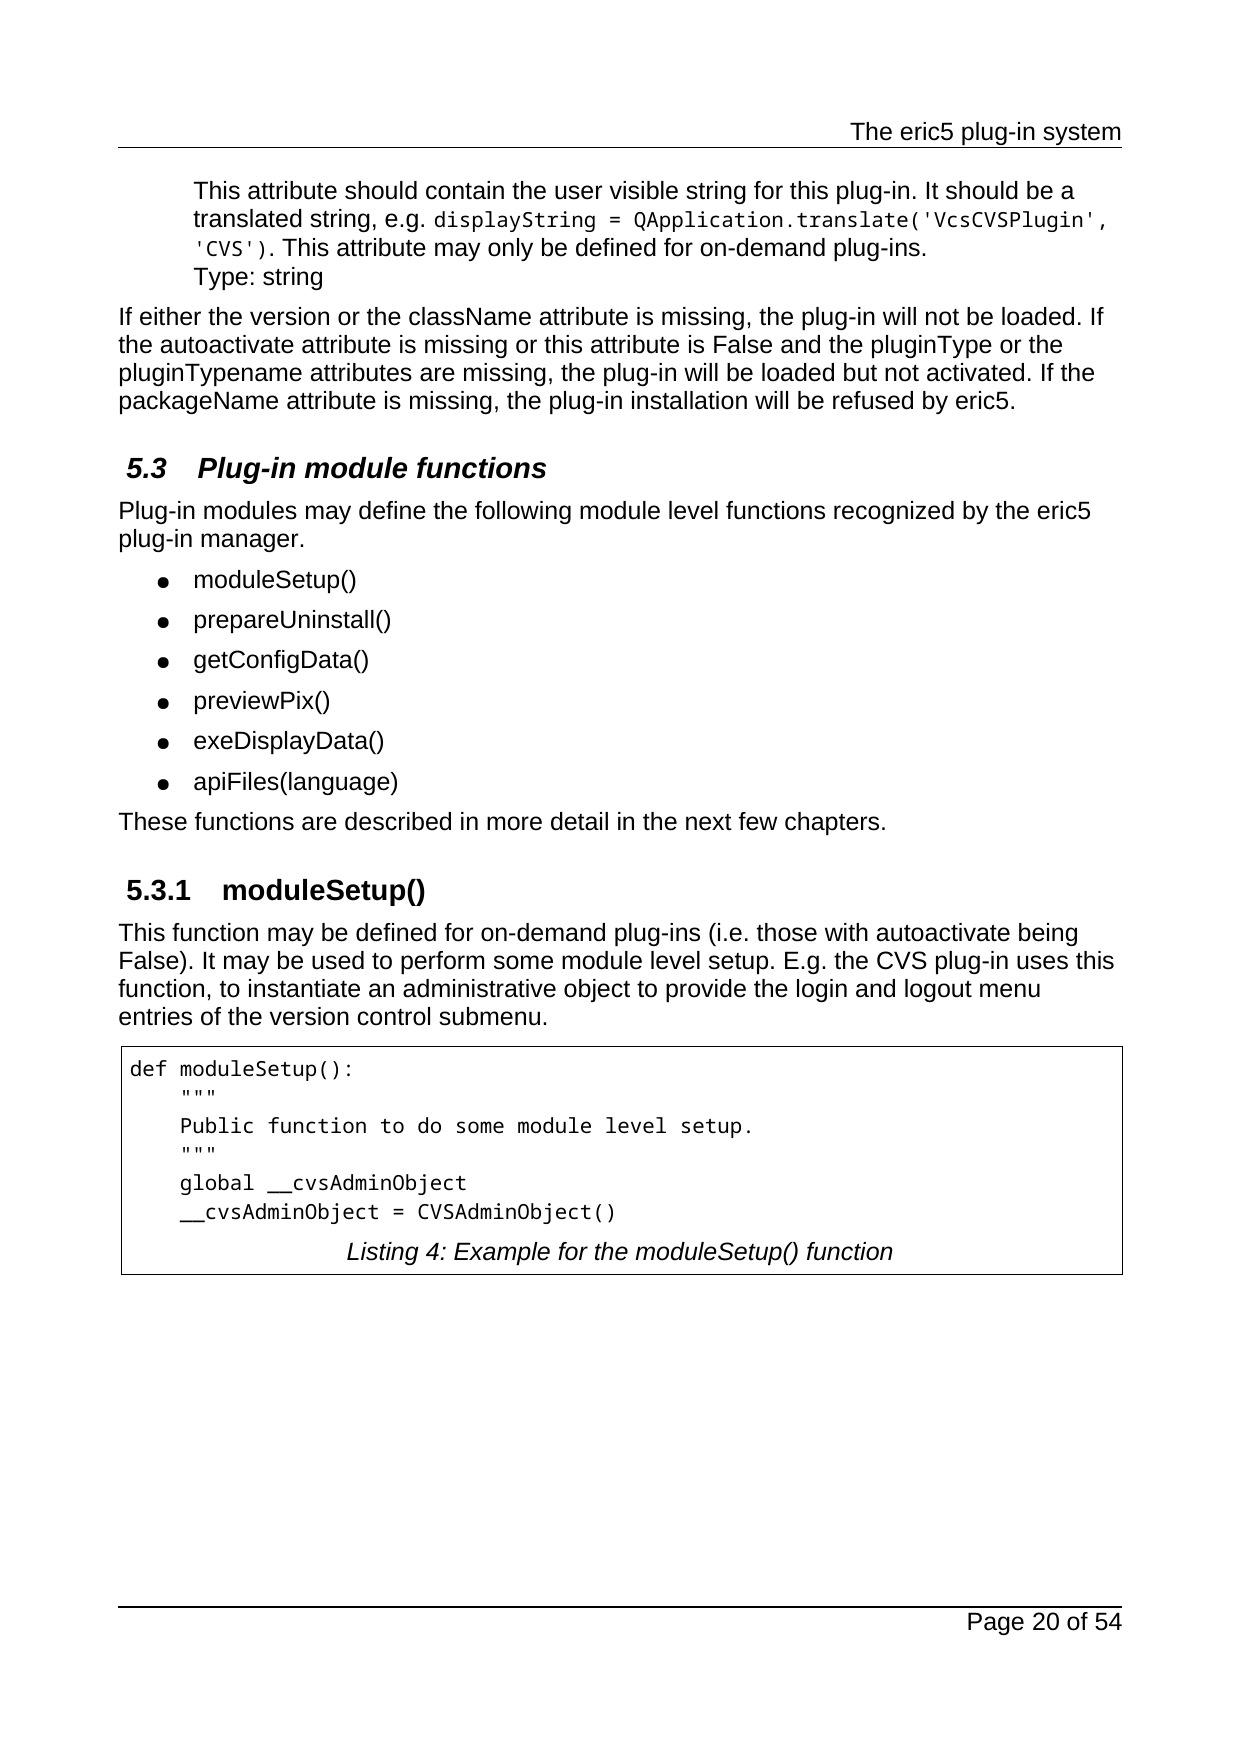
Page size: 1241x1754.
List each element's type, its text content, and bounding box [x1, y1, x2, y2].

list """ [129, 1140, 1113, 1168]
text If either the version or the className attribute is missing, the plug-in will not be loaded. If the autoactivate attribute is missing or this attribute is False and the pluginType or the pluginTypename attributes are missing, the plug-in will be loaded but not activated. If the packageName attribute is missing, the plug-in installation will be refused by eric5. [118, 303, 1122, 414]
text These functions are described in more detail in the next few chapters. [118, 808, 1122, 836]
list Listing 4: Example for the moduleSetup() function [129, 1238, 1113, 1266]
list previewPix() [156, 687, 1122, 715]
list """ [129, 1083, 1113, 1111]
list Public function to do some module level setup. [129, 1111, 1113, 1140]
subtitle Plug-in module functions [118, 452, 1122, 485]
list getConfigData() [156, 646, 1122, 674]
text Plug-in modules may define the following module level functions recognized by the eric5 plug-in manager. [118, 497, 1122, 553]
list moduleSetup() [156, 566, 1122, 593]
list This attribute should contain the user visible string for this plug-in. It should be a translated string, e.g. displayString = QApplication.translate('VcsCVSPlugin', 'CVS'). This attribute may only be defined for on-demand plug-ins. Type: string [156, 177, 1122, 290]
list prepareUninstall() [156, 606, 1122, 634]
subtitle moduleSetup() [118, 873, 1122, 906]
text This function may be defined for on-demand plug-ins (i.e. those with autoactivate being False). It may be used to perform some module level setup. E.g. the CVS plug-in uses this function, to instantiate an administrative object to provide the login and logout menu entries of the version control submenu. [118, 918, 1122, 1030]
list __cvsAdminObject = CVSAdminObject() [129, 1197, 1113, 1225]
list exeDisplayData() [156, 727, 1122, 755]
list def moduleSetup(): [129, 1054, 1113, 1083]
list apiFiles(language) [156, 768, 1122, 796]
list global __cvsAdminObject [129, 1168, 1113, 1197]
